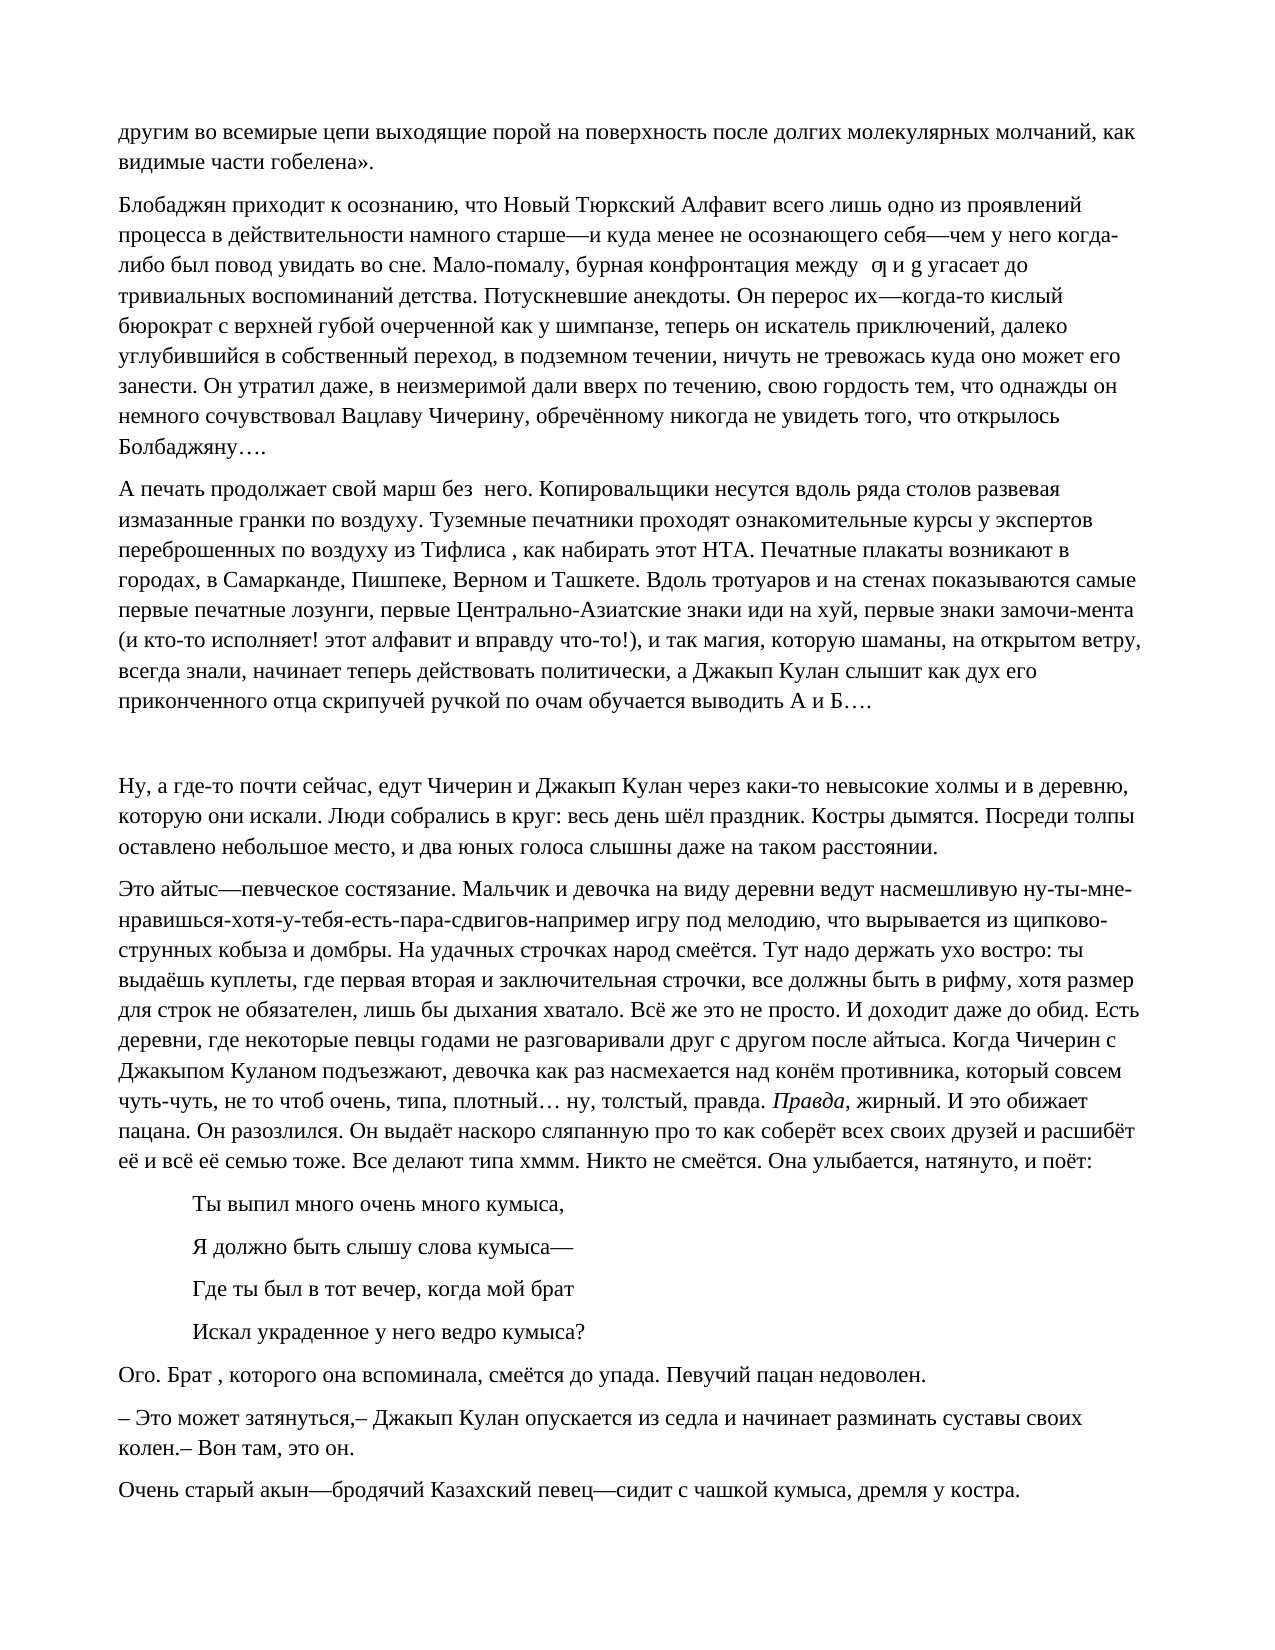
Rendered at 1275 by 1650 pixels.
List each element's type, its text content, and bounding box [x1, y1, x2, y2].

text Где ты был в тот вечер, когда мой брат [192, 1275, 1157, 1302]
text А печать продолжает свой марш без него. Копировальщики несутся вдоль ряда столов развевая измазанные гранки по воздуху. Туземные печатники проходят ознакомительные курсы у экспертов переброшенных по воздуху из Тифлиса , как набирать этот НТА. Печатные плакаты возникают в городах, в Самарканде, Пишпеке, Верном и Ташкете. Вдоль тротуаров и на стенах показываются самые первые печатные лозунги, первые Центрально-Азиатские знаки иди на хуй, первые знаки замочи-мента (и кто-то исполняет! этот алфавит и вправду что-то!), и так магия, которую шаманы, на открытом ветру, всегда знали, начинает теперь действовать политически, а Джакып Кулан слышит как дух его приконченного отца скрипучей ручкой по очам обучается выводить А и Б…. [118, 475, 1157, 713]
text Ну, а где-то почти сейчас, едут Чичерин и Джакып Кулан через каки-то невысокие холмы и в деревню, которую они искали. Люди собрались в круг: весь день шёл праздник. Костры дымятся. Посреди толпы оставлено небольшое место, и два юных голоса слышны даже на таком расстоянии. [118, 772, 1157, 859]
text Ты выпил много очень много кумыса, [192, 1190, 1157, 1216]
text – Это может затянуться,– Джакып Кулан опускается из седла и начинает разминать суставы своих колен.– Вон там, это он. [118, 1403, 1157, 1460]
text другим во всемирые цепи выходящие порой на поверхность после долгих молекулярных молчаний, как видимые части гобелена». [118, 118, 1157, 175]
text Блобаджян приходит к осознанию, что Новый Тюркский Алфавит всего лишь одно из проявлений процесса в действительности намного старше—и куда менее не осознающего себя—чем у него когда-либо был повод увидать во сне. Мало-помалу, бурная конфронтация между ƣ и g угасает до тривиальных воспоминаний детства. Потускневшие анекдоты. Он перерос их—когда-то кислый бюрократ с верхней губой очерченной как у шимпанзе, теперь он искатель приключений, далеко углубившийся в собственный переход, в подземном течении, ничуть не тревожась куда оно может его занести. Он утратил даже, в неизмеримой дали вверх по течению, свою гордость тем, что однажды он немного сочувствовал Вацлаву Чичерину, обречённому никогда не увидеть того, что открылось Болбаджяну…. [118, 191, 1157, 459]
text Искал украденное у него ведро кумыса? [192, 1318, 1157, 1344]
text Ого. Брат , которого она вспоминала, смеётся до упада. Певучий пацан недоволен. [118, 1361, 1157, 1387]
text Очень старый акын—бродячий Казахский певец—сидит с чашкой кумыса, дремля у костра. [118, 1476, 1157, 1503]
text Я должно быть слышу слова кумыса— [192, 1233, 1157, 1259]
text Это айтыс—певческое состязание. Мальчик и девочка на виду деревни ведут насмешливую ну-ты-мне-нравишься-хотя-у-тебя-есть-пара-сдвигов-например игру под мелодию, что вырывается из щипково-струнных кобыза и домбры. На удачных строчках народ смеётся. Тут надо держать ухо востро: ты выдаёшь куплеты, где первая вторая и заключительная строчки, все должны быть в рифму, хотя размер для строк не обязателен, лишь бы дыхания хватало. Всё же это не просто. И доходит даже до обид. Есть деревни, где некоторые певцы годами не разговаривали друг с другом после айтыса. Когда Чичерин с Джакыпом Куланом подъезжают, девочка как раз насмехается над конём противника, который совсем чуть-чуть, не то чтоб очень, типа, плотный… ну, толстый, правда. Правда, жирный. И это обижает пацана. Он разозлился. Он выдаёт наскоро сляпанную про то как соберёт всех своих друзей и расшибёт её и всё её семью тоже. Все делают типа хммм. Никто не смеётся. Она улыбается, натянуто, и поёт: [118, 875, 1157, 1174]
